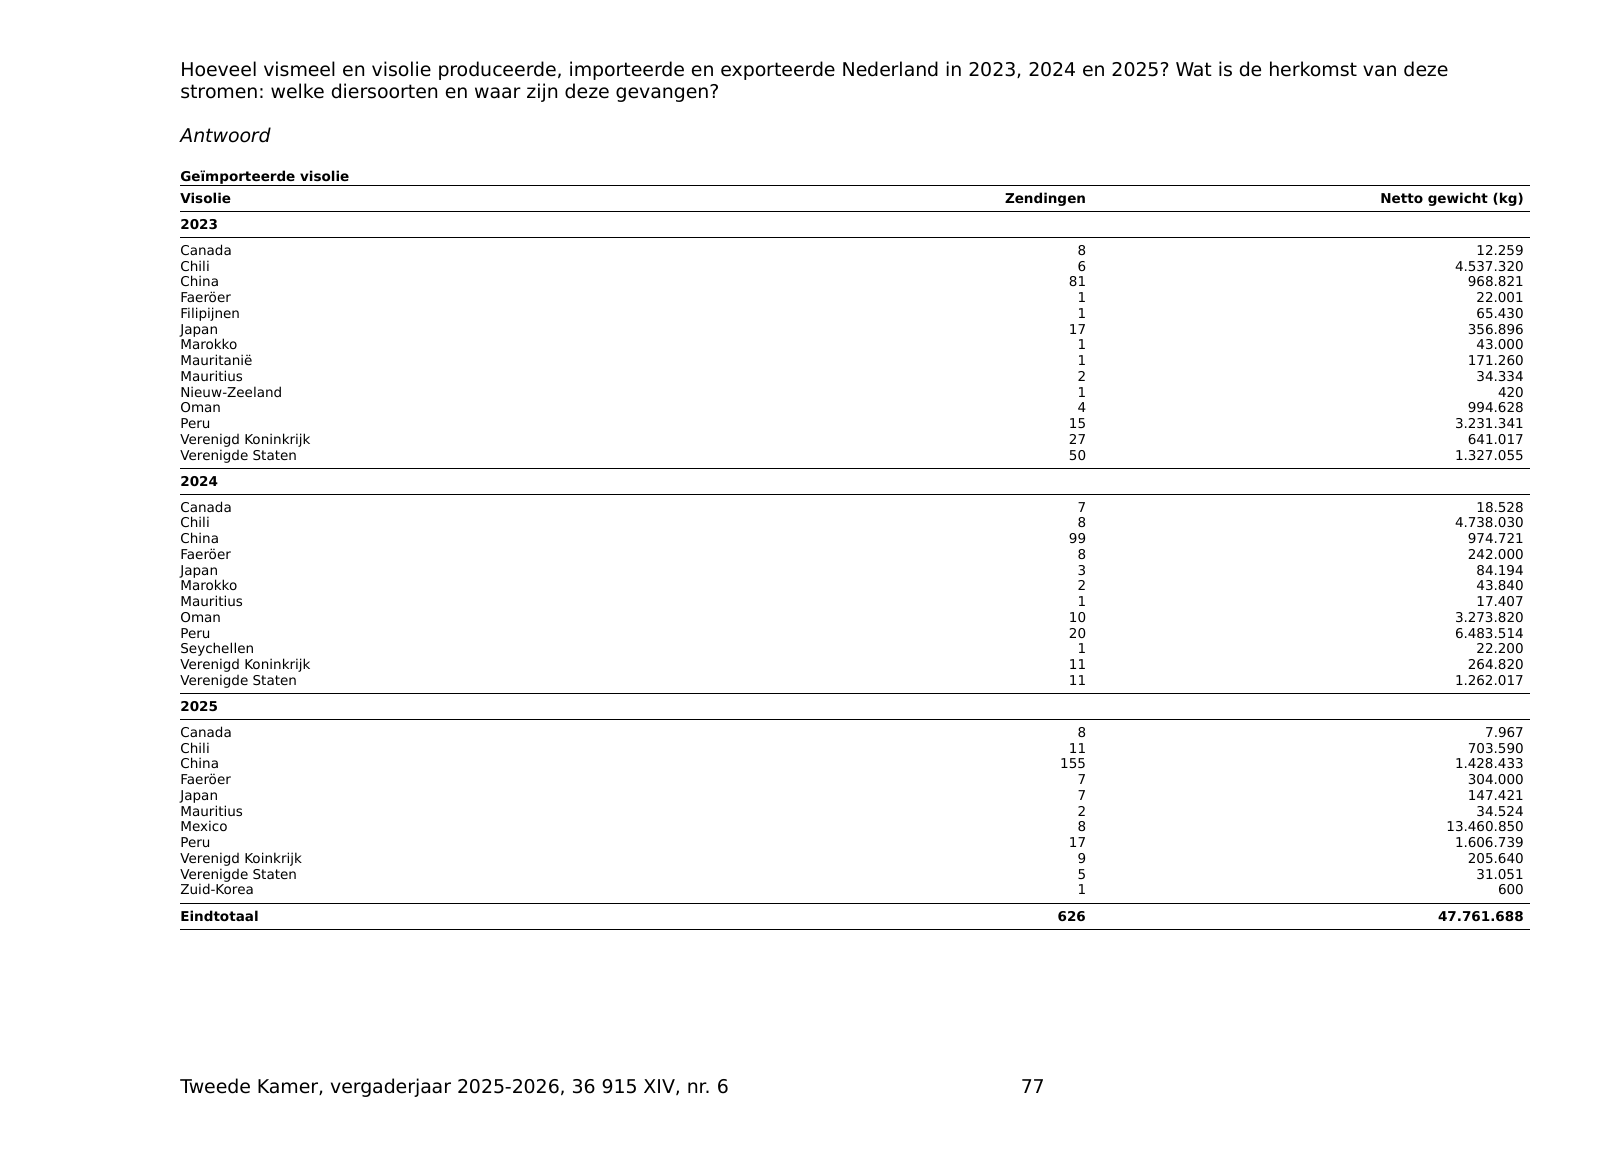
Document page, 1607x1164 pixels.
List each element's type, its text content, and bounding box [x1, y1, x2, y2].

table_cell 65.430 [1092, 306, 1529, 321]
table_cell 264.820 [1092, 657, 1529, 673]
table_cell [642, 469, 1092, 494]
table_cell 11 [642, 657, 1092, 673]
table_cell 8 [642, 720, 1092, 741]
table_cell Visolie [180, 186, 642, 211]
table_cell Verenigd Koninkrijk [180, 657, 642, 673]
table_cell Japan [180, 321, 642, 337]
table_cell Oman [180, 610, 642, 625]
table_cell 6 [642, 259, 1092, 274]
table_cell 1.606.739 [1092, 835, 1529, 851]
table_cell 1 [642, 337, 1092, 353]
table_cell Japan [180, 788, 642, 803]
table_cell 18.528 [1092, 495, 1529, 515]
table_cell 47.761.688 [1092, 904, 1529, 929]
table_cell 1 [642, 594, 1092, 610]
text Antwoord [180, 125, 1529, 147]
table_cell 1 [642, 641, 1092, 657]
table_cell Chili [180, 515, 642, 531]
table_cell 9 [642, 851, 1092, 866]
table_cell 7.967 [1092, 720, 1529, 741]
table_cell 356.896 [1092, 321, 1529, 337]
table_cell 974.721 [1092, 531, 1529, 547]
table_cell 7 [642, 788, 1092, 803]
table_cell China [180, 531, 642, 547]
table_cell Verenigde Staten [180, 673, 642, 693]
table_cell 22.001 [1092, 290, 1529, 306]
table_cell Peru [180, 416, 642, 432]
table_cell Mauritius [180, 804, 642, 819]
table_cell 17.407 [1092, 594, 1529, 610]
table_cell Chili [180, 741, 642, 756]
table_cell 99 [642, 531, 1092, 547]
table_cell 31.051 [1092, 866, 1529, 882]
table_cell 171.260 [1092, 353, 1529, 369]
table_cell 12.259 [1092, 238, 1529, 258]
table_cell Marokko [180, 578, 642, 594]
table_cell 1 [642, 290, 1092, 306]
table_cell 50 [642, 447, 1092, 468]
table_cell Verenigde Staten [180, 447, 642, 468]
table_cell China [180, 756, 642, 772]
table_cell 242.000 [1092, 547, 1529, 562]
table_cell 8 [642, 547, 1092, 562]
table_cell 17 [642, 321, 1092, 337]
table_cell Canada [180, 495, 642, 515]
table_cell [1092, 694, 1529, 719]
table_cell Marokko [180, 337, 642, 353]
table_cell Faeröer [180, 547, 642, 562]
table_cell Verenigde Staten [180, 866, 642, 882]
table_cell 304.000 [1092, 772, 1529, 788]
table_cell 1 [642, 306, 1092, 321]
table_cell 1 [642, 353, 1092, 369]
table_cell 22.200 [1092, 641, 1529, 657]
table_cell Canada [180, 238, 642, 258]
table_cell 703.590 [1092, 741, 1529, 756]
table_cell 81 [642, 274, 1092, 290]
table_cell 7 [642, 495, 1092, 515]
table_cell 2 [642, 804, 1092, 819]
table_cell 20 [642, 625, 1092, 641]
table_cell 84.194 [1092, 563, 1529, 578]
table_cell 1 [642, 882, 1092, 903]
table_cell 5 [642, 866, 1092, 882]
table_cell Mauritanië [180, 353, 642, 369]
table_cell 15 [642, 416, 1092, 432]
table_cell 1 [642, 384, 1092, 400]
table_cell Verenigd Koninkrijk [180, 432, 642, 447]
table_cell 641.017 [1092, 432, 1529, 447]
table_cell 27 [642, 432, 1092, 447]
table_cell 2025 [180, 694, 642, 719]
table_cell 4 [642, 400, 1092, 416]
table_cell 1.327.055 [1092, 447, 1529, 468]
table_cell 147.421 [1092, 788, 1529, 803]
table_cell 34.524 [1092, 804, 1529, 819]
table_cell Canada [180, 720, 642, 741]
table_header Geïmporteerde visolie [180, 169, 1529, 185]
table_cell 2023 [180, 212, 642, 237]
table_cell Eindtotaal [180, 904, 642, 929]
table_cell 4.537.320 [1092, 259, 1529, 274]
table_cell Mauritius [180, 369, 642, 384]
table_cell Mauritius [180, 594, 642, 610]
table_cell Mexico [180, 819, 642, 835]
table_cell 8 [642, 238, 1092, 258]
table_cell Filipijnen [180, 306, 642, 321]
table_cell 994.628 [1092, 400, 1529, 416]
table_cell 3 [642, 563, 1092, 578]
table_cell 17 [642, 835, 1092, 851]
table_cell 2 [642, 578, 1092, 594]
table_cell [1092, 212, 1529, 237]
table_cell 13.460.850 [1092, 819, 1529, 835]
table_cell 600 [1092, 882, 1529, 903]
table_cell 4.738.030 [1092, 515, 1529, 531]
table_cell Seychellen [180, 641, 642, 657]
table_cell Faeröer [180, 772, 642, 788]
table_cell [642, 212, 1092, 237]
table_cell 10 [642, 610, 1092, 625]
table_cell [642, 694, 1092, 719]
table_cell 205.640 [1092, 851, 1529, 866]
table_cell 6.483.514 [1092, 625, 1529, 641]
table_cell China [180, 274, 642, 290]
table_cell Verenigd Koinkrijk [180, 851, 642, 866]
table_cell 3.273.820 [1092, 610, 1529, 625]
table_cell 11 [642, 741, 1092, 756]
table_cell Chili [180, 259, 642, 274]
table_cell Japan [180, 563, 642, 578]
table_cell [1092, 469, 1529, 494]
table_cell 420 [1092, 384, 1529, 400]
table_cell Zendingen [642, 186, 1092, 211]
table_cell 1.428.433 [1092, 756, 1529, 772]
table_cell Zuid-Korea [180, 882, 642, 903]
table_cell 3.231.341 [1092, 416, 1529, 432]
table_cell Netto gewicht (kg) [1092, 186, 1529, 211]
table_cell 34.334 [1092, 369, 1529, 384]
table_cell 43.000 [1092, 337, 1529, 353]
table_cell 155 [642, 756, 1092, 772]
table_cell 43.840 [1092, 578, 1529, 594]
table_cell Faeröer [180, 290, 642, 306]
table_cell 968.821 [1092, 274, 1529, 290]
table_cell Oman [180, 400, 642, 416]
table_cell 8 [642, 515, 1092, 531]
text Hoeveel vismeel en visolie produceerde, importeerde en exporteerde Nederland in 2023, 2024 en 2025? Wat is de herkomst van deze stromen: welke diersoorten en waar zijn deze gevangen? [180, 59, 1529, 103]
table_cell Nieuw-Zeeland [180, 384, 642, 400]
table_cell Peru [180, 625, 642, 641]
table_cell 11 [642, 673, 1092, 693]
table_cell 2 [642, 369, 1092, 384]
table_cell 8 [642, 819, 1092, 835]
table_cell 626 [642, 904, 1092, 929]
table_cell 1.262.017 [1092, 673, 1529, 693]
table_cell Peru [180, 835, 642, 851]
table_cell 2024 [180, 469, 642, 494]
table_cell 7 [642, 772, 1092, 788]
